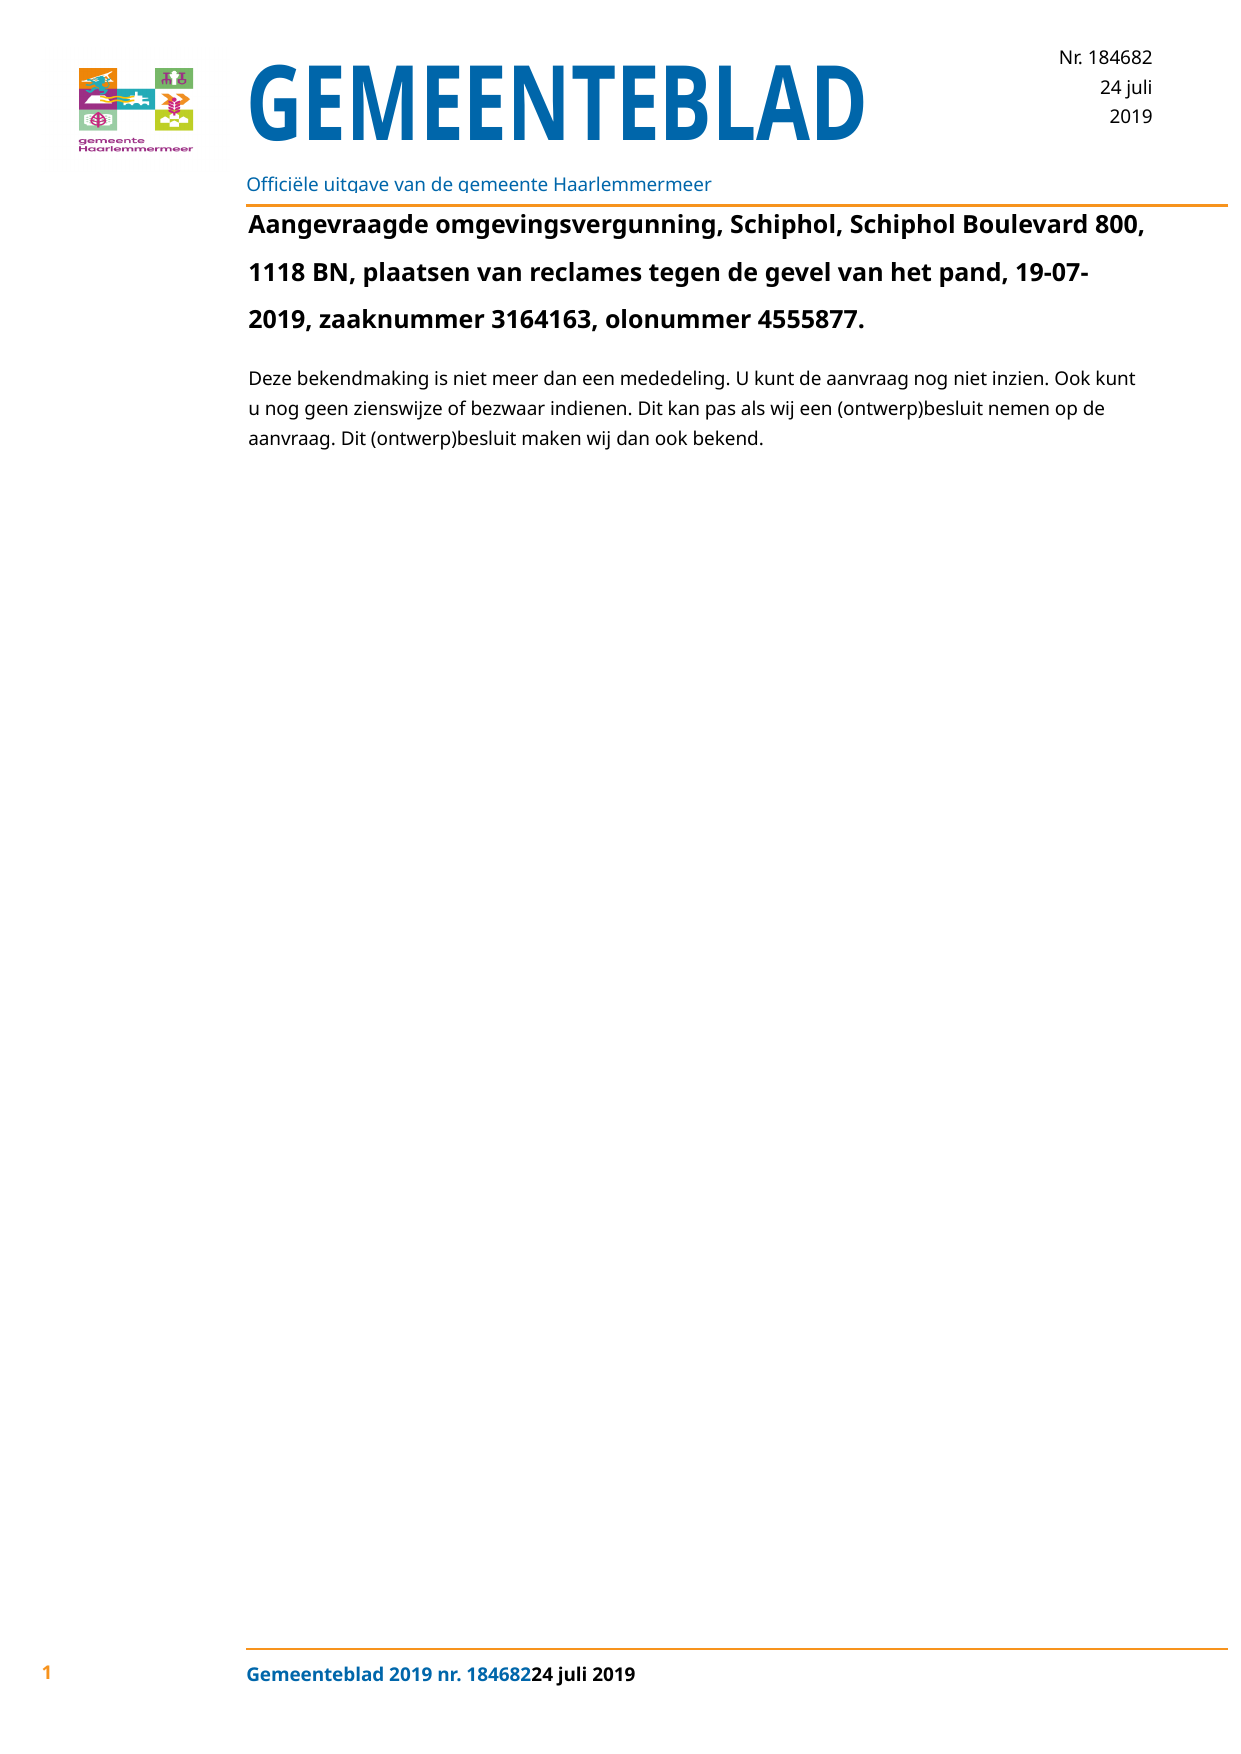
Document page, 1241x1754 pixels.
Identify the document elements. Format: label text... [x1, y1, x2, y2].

picture [41, 47, 231, 172]
text Deze bekendmaking is niet meer dan een mededeling. U kunt de aanvraag nog niet inzien. Ook kunt u nog geen zienswijze of bezwaar indienen. Dit kan pas als wij een (ontwerp)besluit nemen op de aanvraag. Dit (ontwerp)besluit maken wij dan ook bekend. [248, 366, 1152, 450]
text Aangevraagde omgevingsvergunning, Schiphol, Schiphol Boulevard 800, 1118 BN, plaatsen van reclames tegen de gevel van het pand, 19-07-2019, zaaknummer 3164163, olonummer 4555877. [248, 207, 1152, 336]
